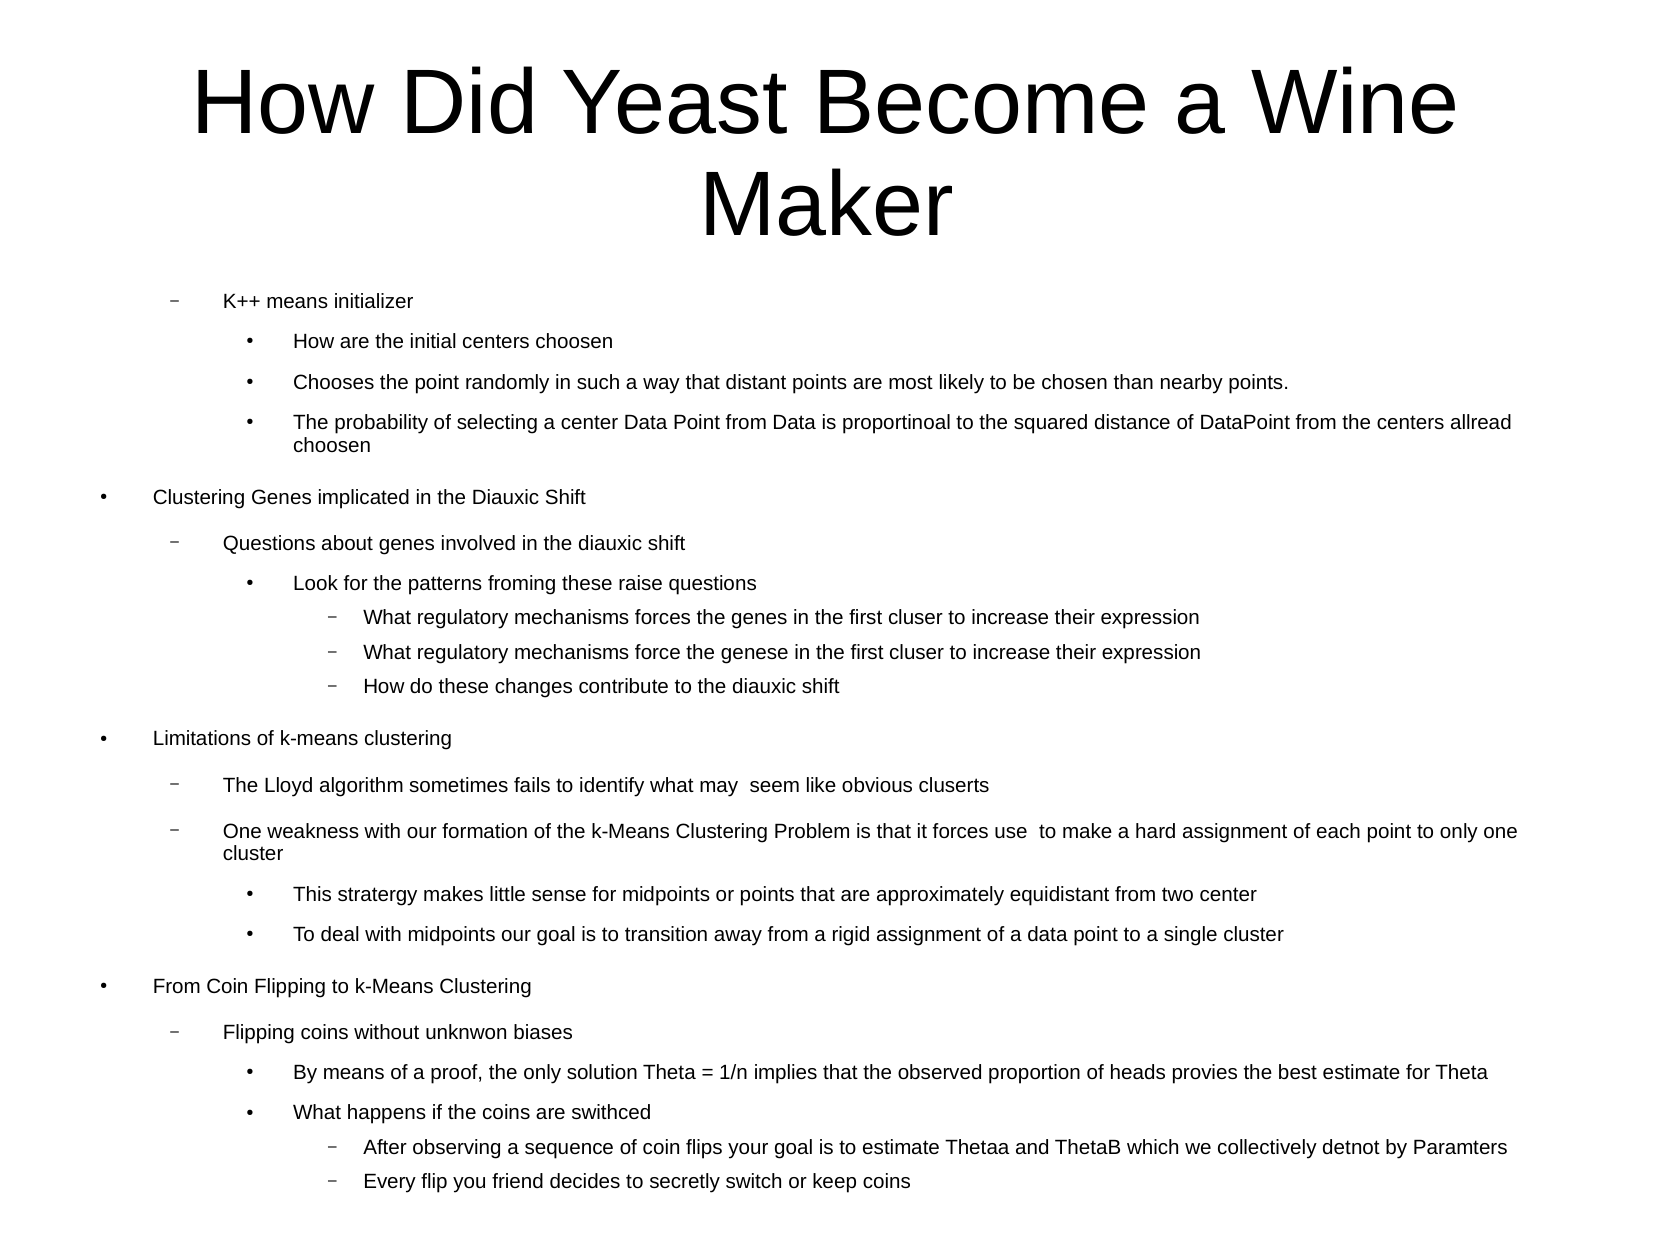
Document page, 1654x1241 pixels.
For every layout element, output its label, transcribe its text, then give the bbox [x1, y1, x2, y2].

title How Did Yeast Become a Wine Maker [82, 49, 1571, 257]
list K++ means initializer How are the initial centers choosen Chooses the point randomly in such a way that distant points are most likely to be chosen than nearby points. The probability of selecting a center Data Point from Data is proportinoal to the squared distance of DataPoint from the centers allread choosen Clustering Genes implicated in the Diauxic Shift Questions about genes involved in the diauxic shift Look for the patterns froming these raise questions What regulatory mechanisms forces the genes in the first cluser to increase their expression What regulatory mechanisms force the genese in the first cluser to increase their expression How do these changes contribute to the diauxic shift Limitations of k-means clustering The Lloyd algorithm sometimes fails to identify what may seem like obvious cluserts One weakness with our formation of the k-Means Clustering Problem is that it forces use to make a hard assignment of each point to only one cluster This stratergy makes little sense for midpoints or points that are approximately equidistant from two center To deal with midpoints our goal is to transition away from a rigid assignment of a data point to a single cluster From Coin Flipping to k-Means Clustering Flipping coins without unknwon biases By means of a proof, the only solution Theta = 1/n implies that the observed proportion of heads provies the best estimate for Theta What happens if the coins are swithced After observing a sequence of coin flips your goal is to estimate Thetaa and ThetaB which we collectively detnot by Paramters Every flip you friend decides to secretly switch or keep coins [82, 290, 1571, 1205]
